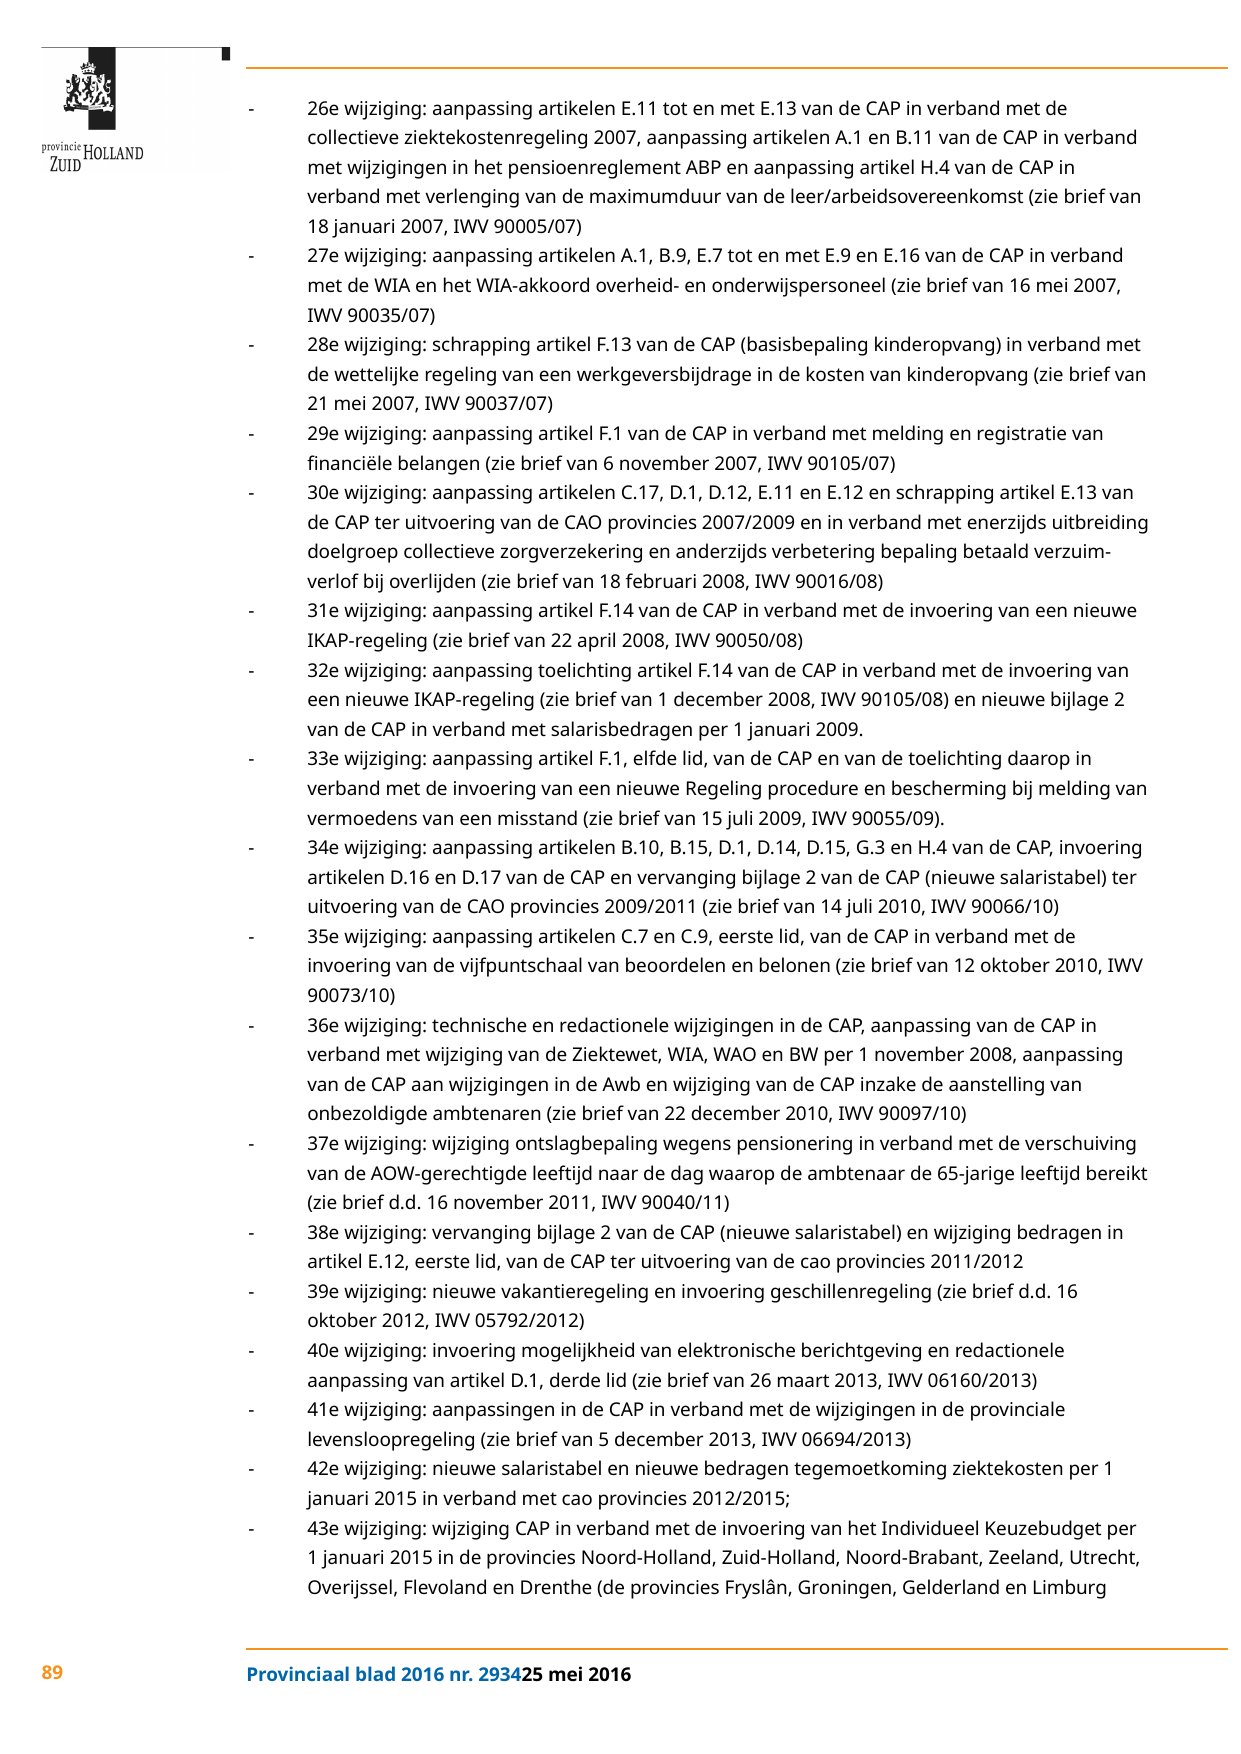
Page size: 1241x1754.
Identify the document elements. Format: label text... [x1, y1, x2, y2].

list 43e wijziging: wijziging CAP in verband met de invoering van het Individueel Keuzebudget per 1 januari 2015 in de provincies Noord-Holland, Zuid-Holland, Noord-Brabant, Zeeland, Utrecht, Overijssel, Flevoland en Drenthe (de provincies Fryslân, Groningen, Gelderland en Limburg [248, 1515, 1152, 1600]
list 26e wijziging: aanpassing artikelen E.11 tot en met E.13 van de CAP in verband met de collectieve ziektekostenregeling 2007, aanpassing artikelen A.1 en B.11 van de CAP in verband met wijzigingen in het pensioenreglement ABP en aanpassing artikel H.4 van de CAP in verband met verlenging van de maximumduur van de leer/arbeidsovereenkomst (zie brief van 18 januari 2007, IWV 90005/07) [248, 95, 1152, 239]
list 30e wijziging: aanpassing artikelen C.17, D.1, D.12, E.11 en E.12 en schrapping artikel E.13 van de CAP ter uitvoering van de CAO provincies 2007/2009 en in verband met enerzijds uitbreiding doelgroep collectieve zorgverzekering en anderzijds verbetering bepaling betaald verzuim-verlof bij overlijden (zie brief van 18 februari 2008, IWV 90016/08) [248, 479, 1152, 594]
list 27e wijziging: aanpassing artikelen A.1, B.9, E.7 tot en met E.9 en E.16 van de CAP in verband met de WIA en het WIA-akkoord overheid- en onderwijspersoneel (zie brief van 16 mei 2007, IWV 90035/07) [248, 243, 1152, 328]
picture [41, 47, 231, 172]
list 38e wijziging: vervanging bijlage 2 van de CAP (nieuwe salaristabel) en wijziging bedragen in artikel E.12, eerste lid, van de CAP ter uitvoering van de cao provincies 2011/2012 [248, 1219, 1152, 1274]
list 37e wijziging: wijziging ontslagbepaling wegens pensionering in verband met de verschuiving van de AOW-gerechtigde leeftijd naar de dag waarop de ambtenaar de 65-jarige leeftijd bereikt (zie brief d.d. 16 november 2011, IWV 90040/11) [248, 1130, 1152, 1215]
list 32e wijziging: aanpassing toelichting artikel F.14 van de CAP in verband met de invoering van een nieuwe IKAP-regeling (zie brief van 1 december 2008, IWV 90105/08) en nieuwe bijlage 2 van de CAP in verband met salarisbedragen per 1 januari 2009. [248, 657, 1152, 742]
list 41e wijziging: aanpassingen in de CAP in verband met de wijzigingen in de provinciale levensloopregeling (zie brief van 5 december 2013, IWV 06694/2013) [248, 1396, 1152, 1452]
list 42e wijziging: nieuwe salaristabel en nieuwe bedragen tegemoetkoming ziektekosten per 1 januari 2015 in verband met cao provincies 2012/2015; [248, 1456, 1152, 1511]
list 33e wijziging: aanpassing artikel F.1, elfde lid, van de CAP en van de toelichting daarop in verband met de invoering van een nieuwe Regeling procedure en bescherming bij melding van vermoedens van een misstand (zie brief van 15 juli 2009, IWV 90055/09). [248, 746, 1152, 831]
list 35e wijziging: aanpassing artikelen C.7 en C.9, eerste lid, van de CAP in verband met de invoering van de vijfpuntschaal van beoordelen en belonen (zie brief van 12 oktober 2010, IWV 90073/10) [248, 923, 1152, 1008]
list 36e wijziging: technische en redactionele wijzigingen in de CAP, aanpassing van de CAP in verband met wijziging van de Ziektewet, WIA, WAO en BW per 1 november 2008, aanpassing van de CAP aan wijzigingen in de Awb en wijziging van de CAP inzake de aanstelling van onbezoldigde ambtenaren (zie brief van 22 december 2010, IWV 90097/10) [248, 1012, 1152, 1126]
list 40e wijziging: invoering mogelijkheid van elektronische berichtgeving en redactionele aanpassing van artikel D.1, derde lid (zie brief van 26 maart 2013, IWV 06160/2013) [248, 1337, 1152, 1393]
list 39e wijziging: nieuwe vakantieregeling en invoering geschillenregeling (zie brief d.d. 16 oktober 2012, IWV 05792/2012) [248, 1278, 1152, 1333]
list 29e wijziging: aanpassing artikel F.1 van de CAP in verband met melding en registratie van financiële belangen (zie brief van 6 november 2007, IWV 90105/07) [248, 420, 1152, 476]
list 31e wijziging: aanpassing artikel F.14 van de CAP in verband met de invoering van een nieuwe IKAP-regeling (zie brief van 22 april 2008, IWV 90050/08) [248, 598, 1152, 653]
list 34e wijziging: aanpassing artikelen B.10, B.15, D.1, D.14, D.15, G.3 en H.4 van de CAP, invoering artikelen D.16 en D.17 van de CAP en vervanging bijlage 2 van de CAP (nieuwe salaristabel) ter uitvoering van de CAO provincies 2009/2011 (zie brief van 14 juli 2010, IWV 90066/10) [248, 834, 1152, 919]
list 28e wijziging: schrapping artikel F.13 van de CAP (basisbepaling kinderopvang) in verband met de wettelijke regeling van een werkgeversbijdrage in de kosten van kinderopvang (zie brief van 21 mei 2007, IWV 90037/07) [248, 331, 1152, 416]
